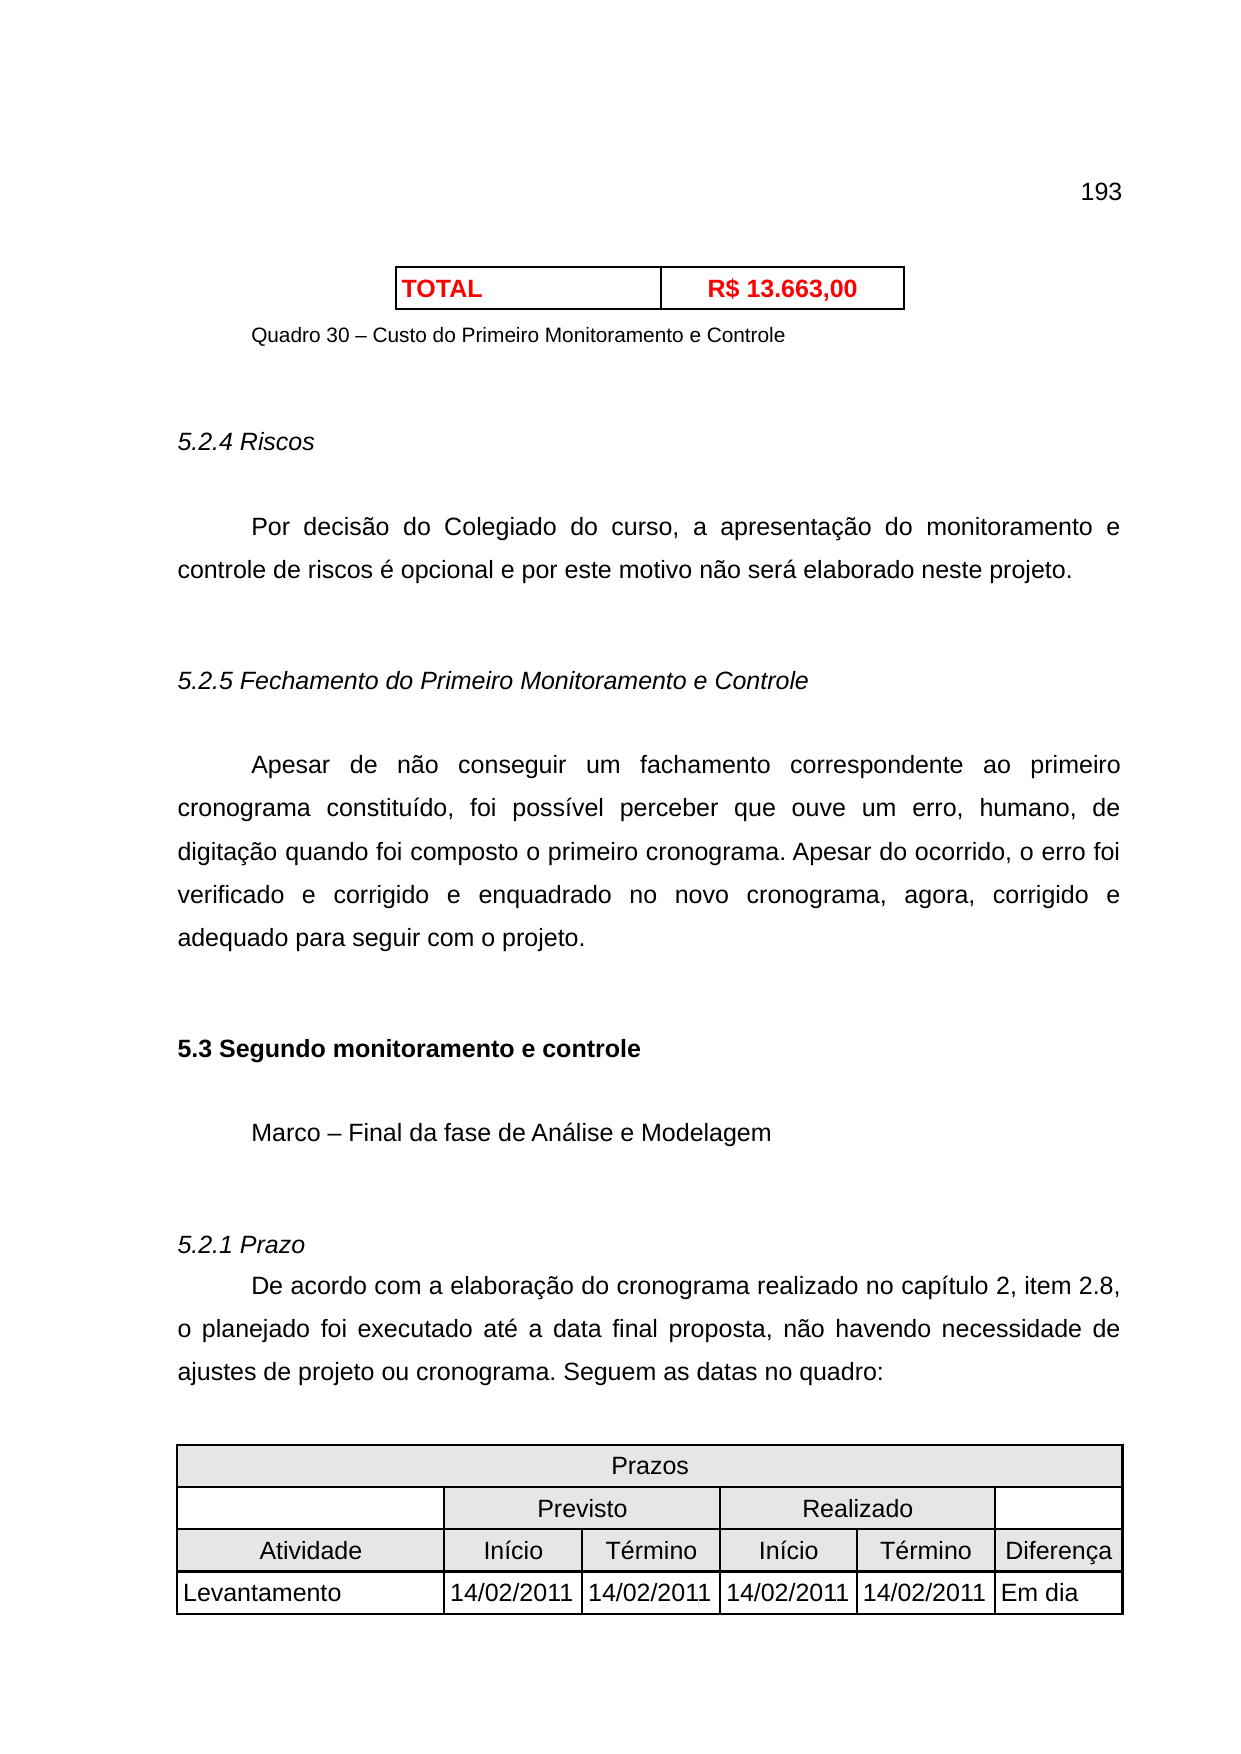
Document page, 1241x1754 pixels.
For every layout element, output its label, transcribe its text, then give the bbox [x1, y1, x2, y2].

table_cell TOTAL [397, 268, 660, 308]
table_cell Término [858, 1530, 994, 1570]
table_cell R$ 13.663,00 [662, 268, 903, 308]
text De acordo com a elaboração do cronograma realizado no capítulo 2, item 2.8, o planejado foi executado até a data final proposta, não havendo necessidade de ajustes de projeto ou cronograma. Seguem as datas no quadro: [177, 1271, 1122, 1386]
table_cell Diferença [996, 1530, 1121, 1570]
table_cell Previsto [445, 1488, 719, 1528]
table_header Prazos [178, 1446, 1121, 1486]
table_cell 14/02/2011 [721, 1573, 856, 1613]
subtitle 5.2.1 Prazo [177, 1230, 1122, 1258]
table_cell Término [583, 1530, 719, 1570]
table_cell Levantamento [178, 1573, 443, 1613]
text Por decisão do Colegiado do curso, a apresentação do monitoramento e controle de riscos é opcional e por este motivo não será elaborado neste projeto. [177, 512, 1122, 583]
table_cell Início [721, 1530, 856, 1570]
table_cell 14/02/2011 [858, 1573, 994, 1613]
subtitle 5.3 Segundo monitoramento e controle [177, 1034, 1122, 1063]
subtitle 5.2.4 Riscos [177, 427, 1122, 456]
table_cell Atividade [178, 1530, 443, 1570]
table_cell [178, 1488, 443, 1528]
text Quadro 30 – Custo do Primeiro Monitoramento e Controle [177, 323, 1122, 347]
table_cell Realizado [721, 1488, 994, 1528]
text Marco – Final da fase de Análise e Modelagem [177, 1118, 1122, 1147]
table_cell Em dia [996, 1573, 1121, 1613]
subtitle 5.2.5 Fechamento do Primeiro Monitoramento e Controle [177, 666, 1122, 695]
table_cell [996, 1488, 1121, 1528]
table_cell Início [445, 1530, 581, 1570]
table_cell 14/02/2011 [583, 1573, 719, 1613]
table_cell 14/02/2011 [445, 1573, 581, 1613]
text Apesar de não conseguir um fachamento correspondente ao primeiro cronograma constituído, foi possível perceber que ouve um erro, humano, de digitação quando foi composto o primeiro cronograma. Apesar do ocorrido, o erro foi verificado e corrigido e enquadrado no novo cronograma, agora, corrigido e adequado para seguir com o projeto. [177, 750, 1122, 952]
